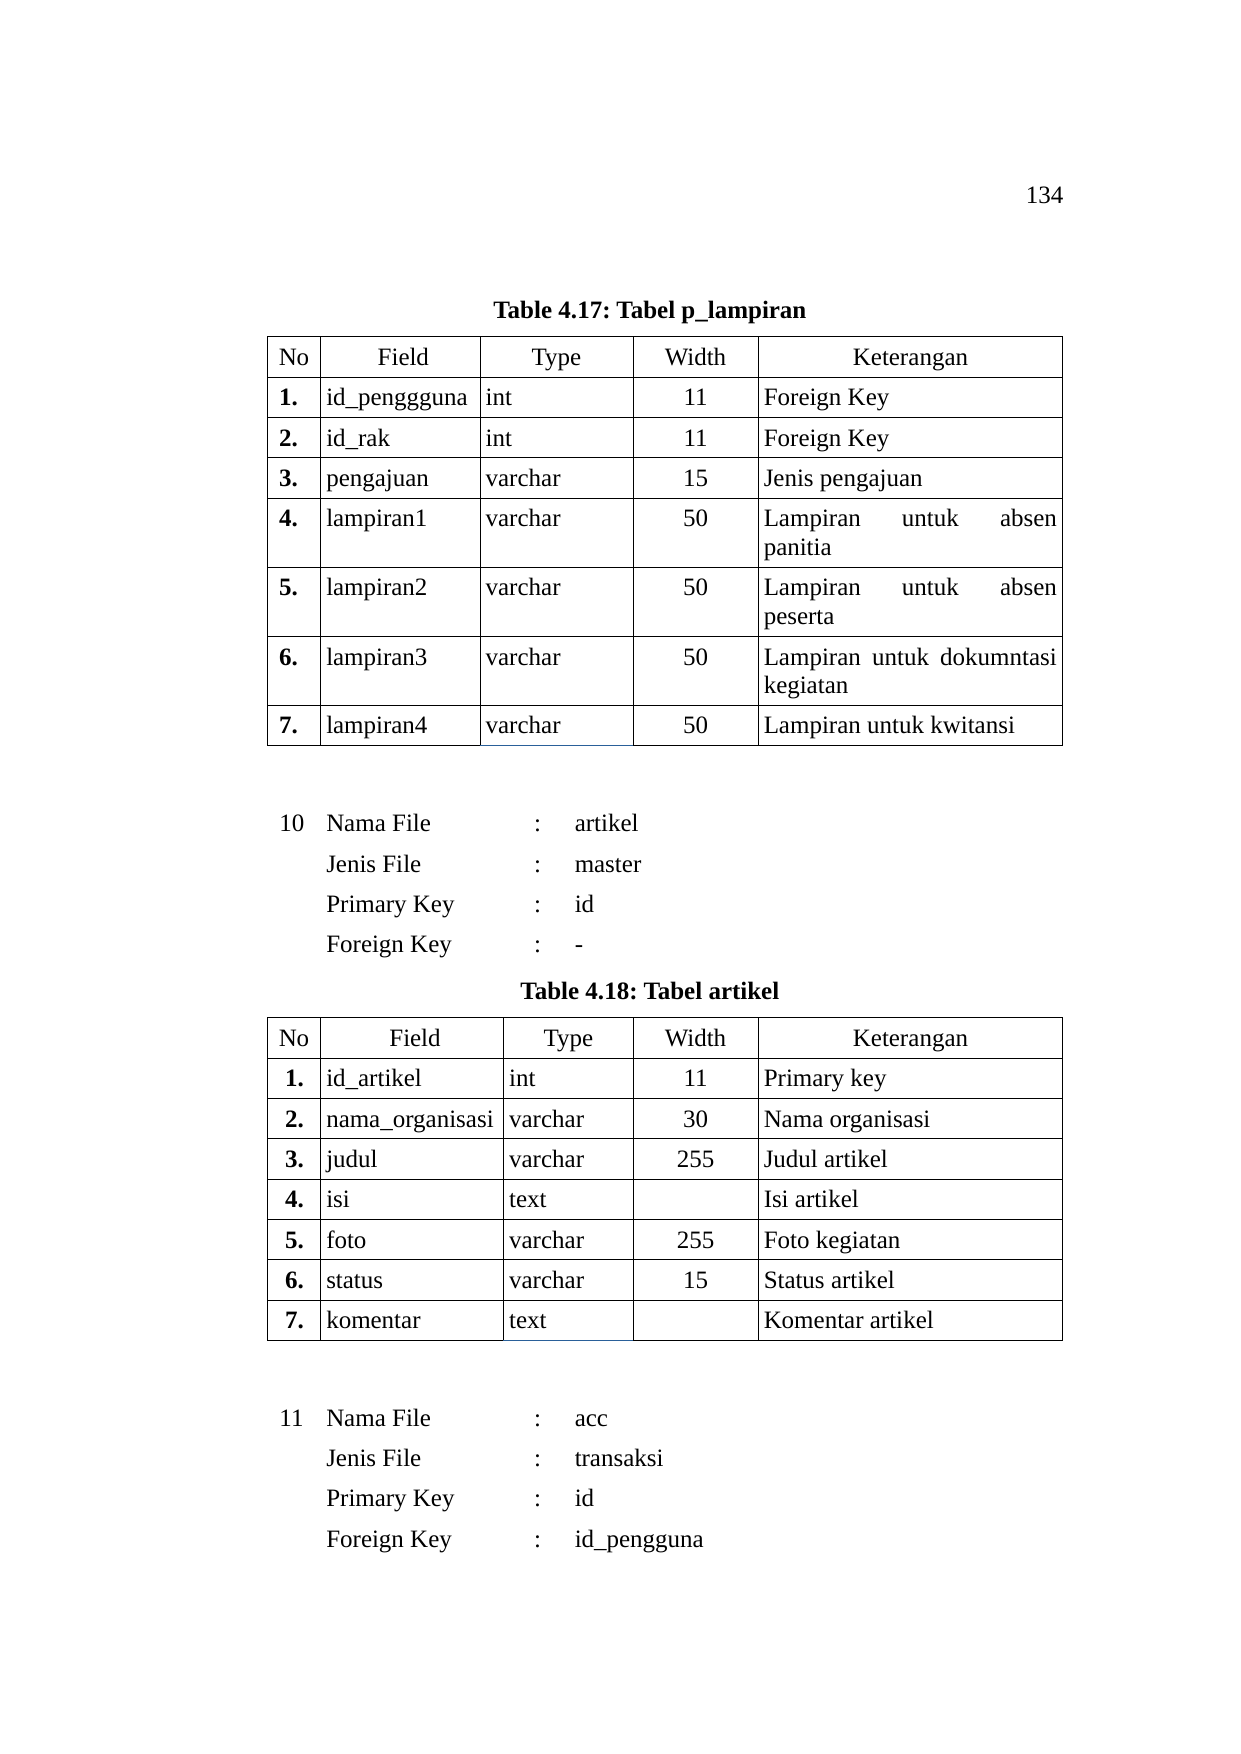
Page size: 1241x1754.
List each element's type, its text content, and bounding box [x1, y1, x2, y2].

table_cell lampiran2 [321, 568, 480, 636]
table_cell 255 [634, 1220, 758, 1259]
table_cell id_rak [321, 418, 480, 457]
table_cell id [569, 1478, 1062, 1518]
table_cell [268, 499, 320, 567]
table_cell judul [321, 1139, 503, 1178]
table_cell [268, 458, 320, 498]
table_cell [634, 1301, 758, 1340]
table_cell Lampiran untuk absen peserta [759, 568, 1062, 636]
table_cell nama_organisasi [321, 1099, 503, 1138]
table_cell 15 [634, 458, 758, 498]
table_header No [268, 337, 320, 377]
table_cell Foreign Key [759, 378, 1062, 417]
table_cell Primary Key [320, 883, 528, 923]
table_cell : [528, 1478, 569, 1518]
table_cell int [481, 378, 633, 417]
table_cell [268, 568, 320, 636]
table_cell isi [321, 1180, 503, 1219]
table_cell foto [321, 1220, 503, 1259]
table_cell varchar [481, 458, 633, 498]
table_cell Primary Key [320, 1478, 528, 1518]
table_cell : [528, 1518, 569, 1558]
table_cell Jenis pengajuan [759, 458, 1062, 498]
table_cell [268, 1139, 320, 1178]
table_cell [268, 1220, 320, 1259]
table_header acc [569, 1398, 1062, 1438]
table_cell id_artikel [321, 1059, 503, 1098]
table_cell 11 [634, 418, 758, 457]
table_cell lampiran3 [321, 637, 480, 705]
table_header Width [634, 337, 758, 377]
table_header 11 [274, 1398, 320, 1438]
table_cell [274, 1518, 320, 1558]
table_cell Lampiran untuk kwitansi [759, 706, 1062, 745]
table_cell varchar [481, 637, 633, 705]
table_header Nama File [320, 803, 528, 843]
table_cell komentar [321, 1301, 503, 1340]
table_cell varchar [481, 568, 633, 636]
table_cell varchar [504, 1260, 633, 1299]
table_cell Komentar artikel [759, 1301, 1062, 1340]
table_cell Nama organisasi [759, 1099, 1062, 1138]
table_cell 11 [634, 1059, 758, 1098]
table_cell id_pengguna [569, 1518, 1062, 1558]
table_cell 15 [634, 1260, 758, 1299]
table_header Width [634, 1018, 758, 1058]
table_header Type [504, 1018, 633, 1058]
table_cell [274, 843, 320, 883]
table_cell 50 [634, 637, 758, 705]
table_cell int [481, 418, 633, 457]
table_cell 11 [634, 378, 758, 417]
table_cell [268, 1301, 320, 1340]
table_cell : [528, 1438, 569, 1478]
table_cell varchar [481, 499, 633, 567]
table_header Type [481, 337, 633, 377]
table_cell lampiran4 [321, 706, 480, 745]
table_cell id_penggguna [321, 378, 480, 417]
table_cell 50 [634, 499, 758, 567]
table_cell Foreign Key [320, 1518, 528, 1558]
table_cell transaksi [569, 1438, 1062, 1478]
table_cell [268, 1059, 320, 1098]
table_header : [528, 1398, 569, 1438]
table_header 10 [274, 803, 320, 843]
table_cell status [321, 1260, 503, 1299]
table_cell 50 [634, 706, 758, 745]
table_cell int [504, 1059, 633, 1098]
table_header artikel [569, 803, 1062, 843]
table_cell 30 [634, 1099, 758, 1138]
table_cell Isi artikel [759, 1180, 1062, 1219]
table_cell [274, 1438, 320, 1478]
table_header Keterangan [759, 337, 1062, 377]
table_cell varchar [481, 706, 633, 745]
table_cell [274, 1478, 320, 1518]
table_cell Foto kegiatan [759, 1220, 1062, 1259]
text Table 4.17: Tabel p_lampiran [236, 295, 1063, 324]
table_header Field [321, 337, 480, 377]
table_cell Primary key [759, 1059, 1062, 1098]
table_cell text [504, 1301, 633, 1340]
table_cell varchar [504, 1099, 633, 1138]
table_cell Jenis File [320, 843, 528, 883]
table_cell varchar [504, 1139, 633, 1178]
table_header : [528, 803, 569, 843]
table_cell - [569, 923, 1062, 963]
table_cell Status artikel [759, 1260, 1062, 1299]
table_cell Jenis File [320, 1438, 528, 1478]
table_cell [268, 1180, 320, 1219]
table_cell Lampiran untuk absen panitia [759, 499, 1062, 567]
table_cell master [569, 843, 1062, 883]
table_cell [634, 1180, 758, 1219]
table_cell : [528, 923, 569, 963]
table_cell text [504, 1180, 633, 1219]
table_cell pengajuan [321, 458, 480, 498]
table_cell [268, 637, 320, 705]
table_cell [268, 418, 320, 457]
table_cell Judul artikel [759, 1139, 1062, 1178]
table_cell [268, 706, 320, 745]
table_cell 255 [634, 1139, 758, 1178]
table_header Keterangan [759, 1018, 1062, 1058]
table_cell [268, 378, 320, 417]
table_cell [274, 883, 320, 923]
table_cell [268, 1099, 320, 1138]
table_cell Foreign Key [320, 923, 528, 963]
table_cell : [528, 883, 569, 923]
text Table 4.18: Tabel artikel [236, 976, 1063, 1005]
table_cell : [528, 843, 569, 883]
table_header No [268, 1018, 320, 1058]
table_cell [274, 923, 320, 963]
table_cell id [569, 883, 1062, 923]
table_cell Foreign Key [759, 418, 1062, 457]
table_cell varchar [504, 1220, 633, 1259]
table_header Field [321, 1018, 503, 1058]
table_cell lampiran1 [321, 499, 480, 567]
table_cell Lampiran untuk dokumntasi kegiatan [759, 637, 1062, 705]
table_cell 50 [634, 568, 758, 636]
table_cell [268, 1260, 320, 1299]
table_header Nama File [320, 1398, 528, 1438]
